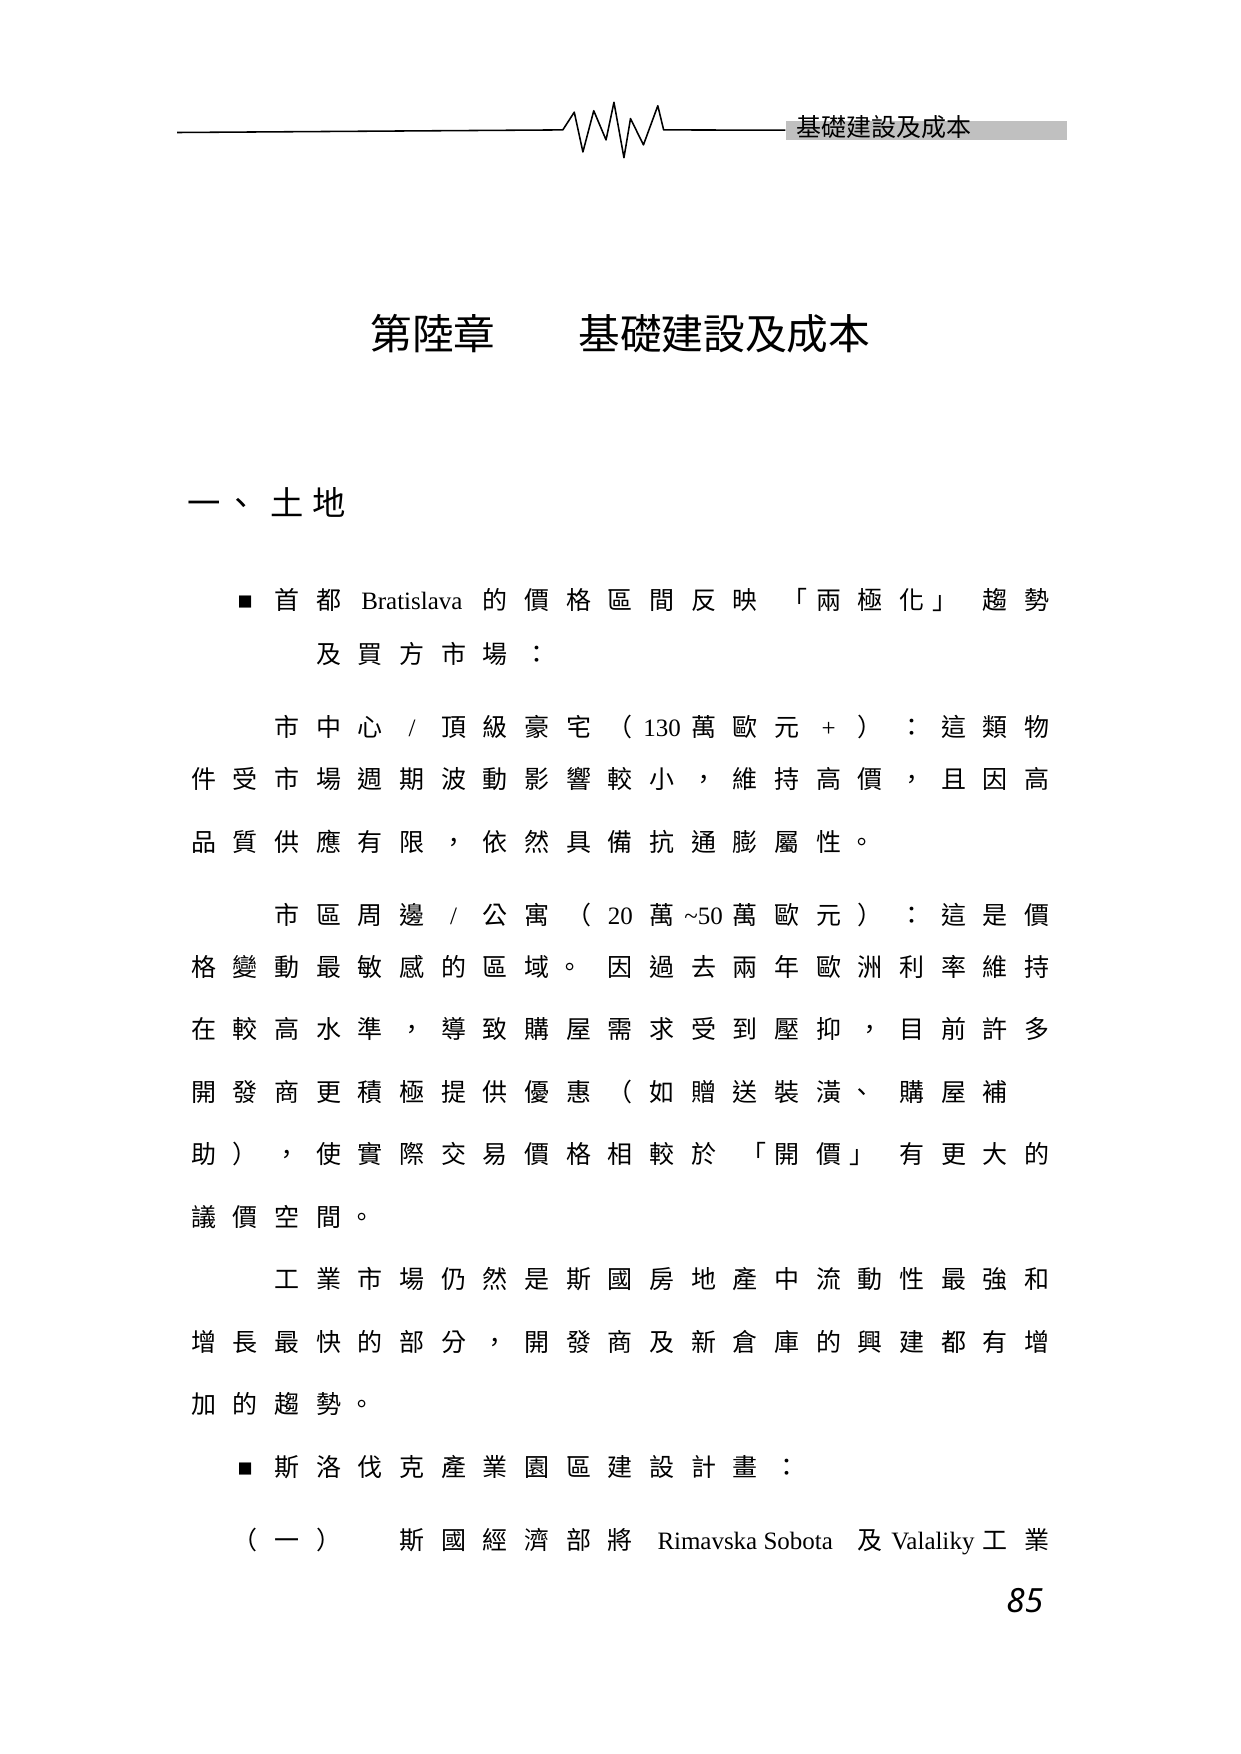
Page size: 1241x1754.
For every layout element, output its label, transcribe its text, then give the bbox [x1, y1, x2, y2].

text 市區周邊/公寓（20萬~50萬歐元）：這是價格變動最敏感的區域。因過去兩年歐洲利率維持在較高水準，導致購屋需求受到壓抑，目前許多開發商更積極提供優惠（如贈送裝潢、購屋補助），使實際交易價格相較於「開價」有更大的議價空間。 [183, 861, 1058, 1236]
text 市中心/頂級豪宅（130萬歐元+）：這類物件受市場週期波動影響較小，維持高價，且因高品質供應有限，依然具備抗通膨屬性。 [183, 674, 1058, 861]
list 斯國經濟部將Rimavska Sobota及Valaliky工業 [207, 1486, 1058, 1549]
text 第陸章 基礎建設及成本 [183, 290, 1058, 352]
text 工業市場仍然是斯國房地產中流動性最強和增長最快的部分，開發商及新倉庫的興建都有增加的趨勢。 [183, 1236, 1058, 1424]
text 一、土地 [183, 459, 1058, 522]
text ■斯洛伐克產業園區建設計畫： [207, 1424, 1058, 1486]
text ■首都Bratislava的價格區間反映「兩極化」趨勢及買方市場： [207, 549, 1058, 674]
